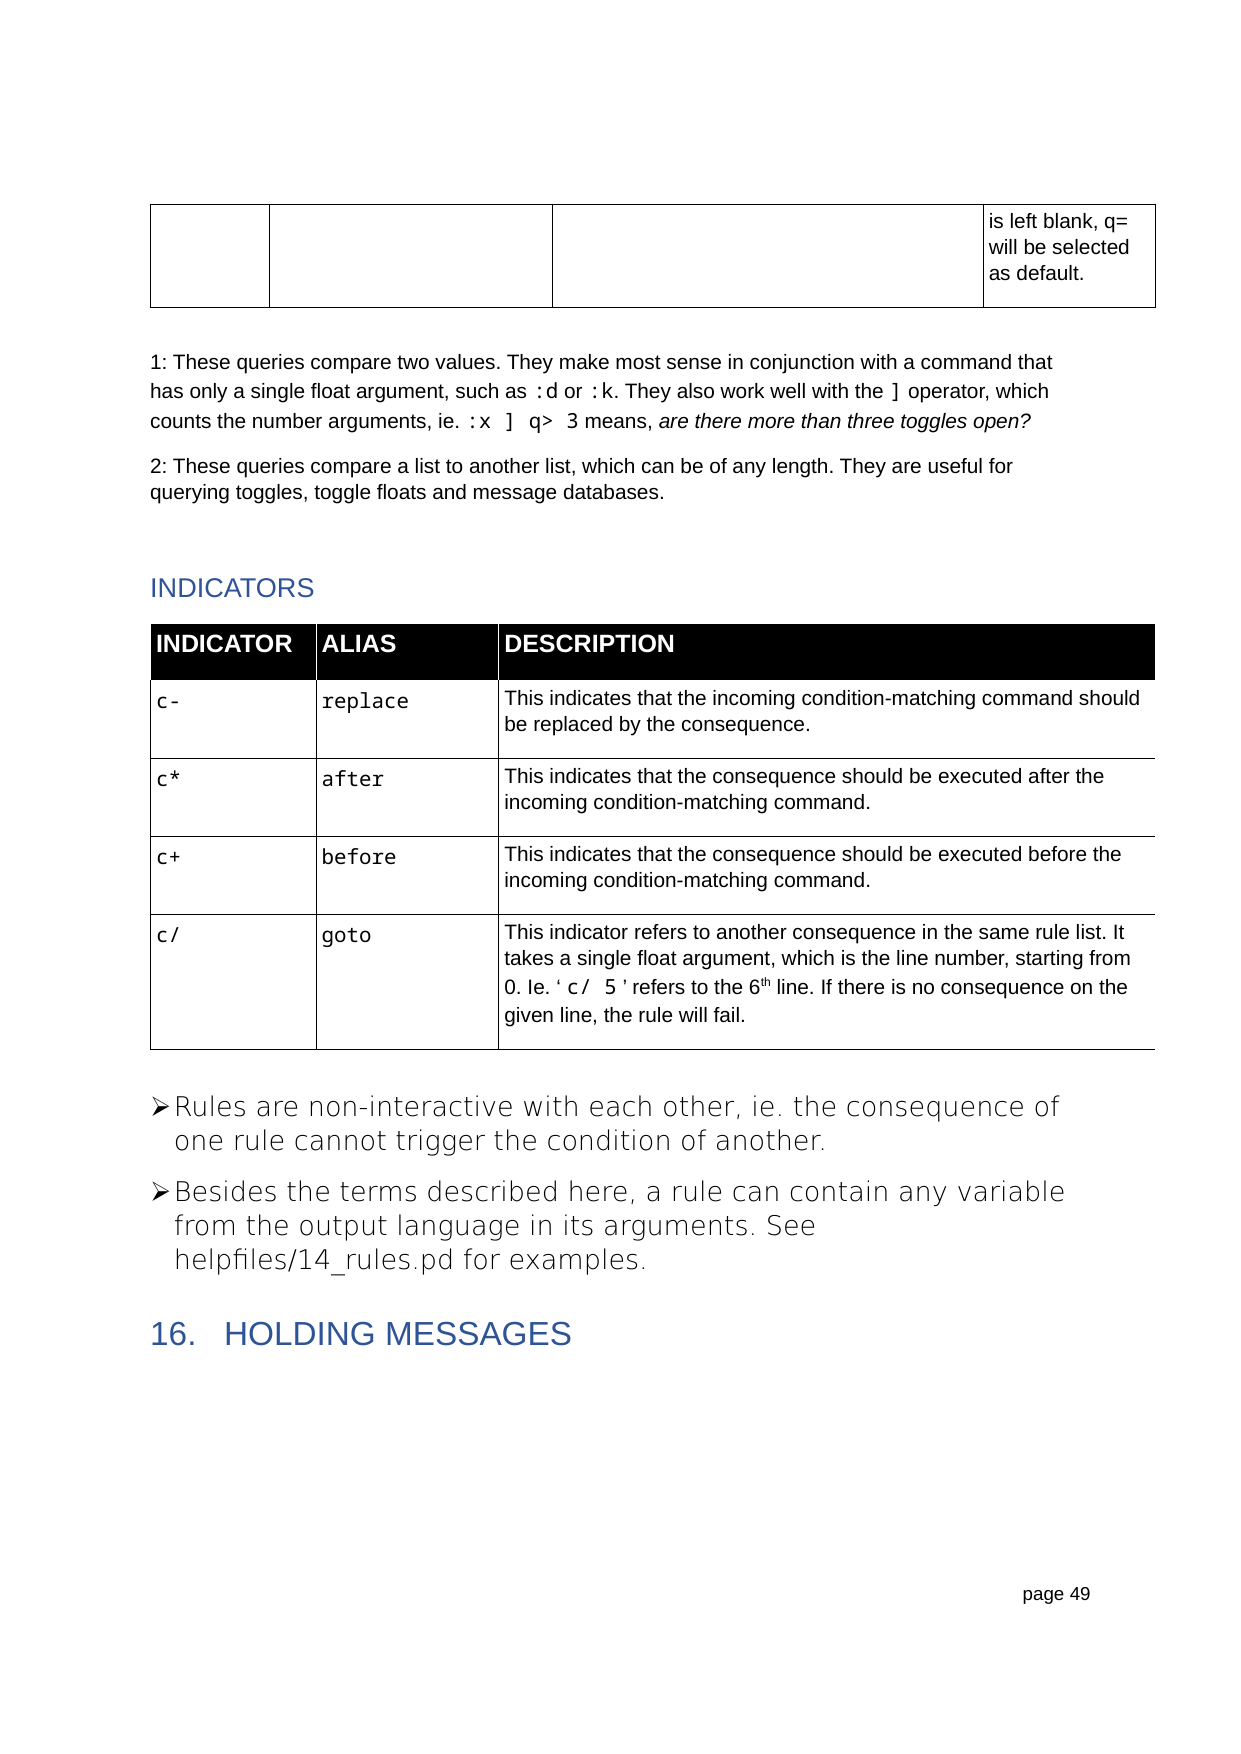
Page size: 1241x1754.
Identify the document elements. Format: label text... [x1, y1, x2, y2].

text 2: These queries compare a list to another list, which can be of any length. They are useful for querying toggles, toggle floats and message databases. [150, 454, 1090, 504]
table_header DESCRIPTION [499, 624, 1155, 680]
list Besides the terms described here, a rule can contain any variable from the output language in its arguments. See helpfiles/14_rules.pd for examples. [150, 1176, 1090, 1276]
subtitle HOLDING MESSAGES [150, 1314, 1090, 1352]
table_cell after [317, 759, 498, 836]
table_cell [553, 205, 983, 307]
table_cell goto [317, 915, 498, 1049]
table_cell c/ [151, 915, 316, 1049]
subtitle INDICATORS [150, 572, 1090, 603]
table_cell This indicates that the consequence should be executed after the incoming condition-matching command. [499, 759, 1155, 836]
table_header ALIAS [317, 624, 498, 680]
table_cell This indicator refers to another consequence in the same rule list. It takes a single float argument, which is the line number, starting from 0. Ie. ‘ c/ 5 ’ refers to the 6th line. If there is no consequence on the given line, the rule will fail. [499, 915, 1155, 1049]
table_cell This indicates that the consequence should be executed before the incoming condition-matching command. [499, 837, 1155, 914]
text 1: These queries compare two values. They make most sense in conjunction with a command that has only a single float argument, such as :d or :k. They also work well with the ] operator, which counts the number arguments, ie. :x ] q> 3 means, are there more than three toggles open? [150, 350, 1090, 435]
list Rules are non-interactive with each other, ie. the consequence of one rule cannot trigger the condition of another. [150, 1091, 1090, 1157]
table_cell replace [317, 681, 498, 758]
table_cell before [317, 837, 498, 914]
table_cell [270, 205, 552, 307]
table_cell c* [151, 759, 316, 836]
table_cell [151, 205, 269, 307]
table_cell c- [151, 681, 316, 758]
table_header INDICATOR [151, 624, 316, 680]
table_cell is left blank, q= will be selected as default. [984, 205, 1155, 307]
table_cell This indicates that the incoming condition-matching command should be replaced by the consequence. [499, 681, 1155, 758]
table_cell c+ [151, 837, 316, 914]
